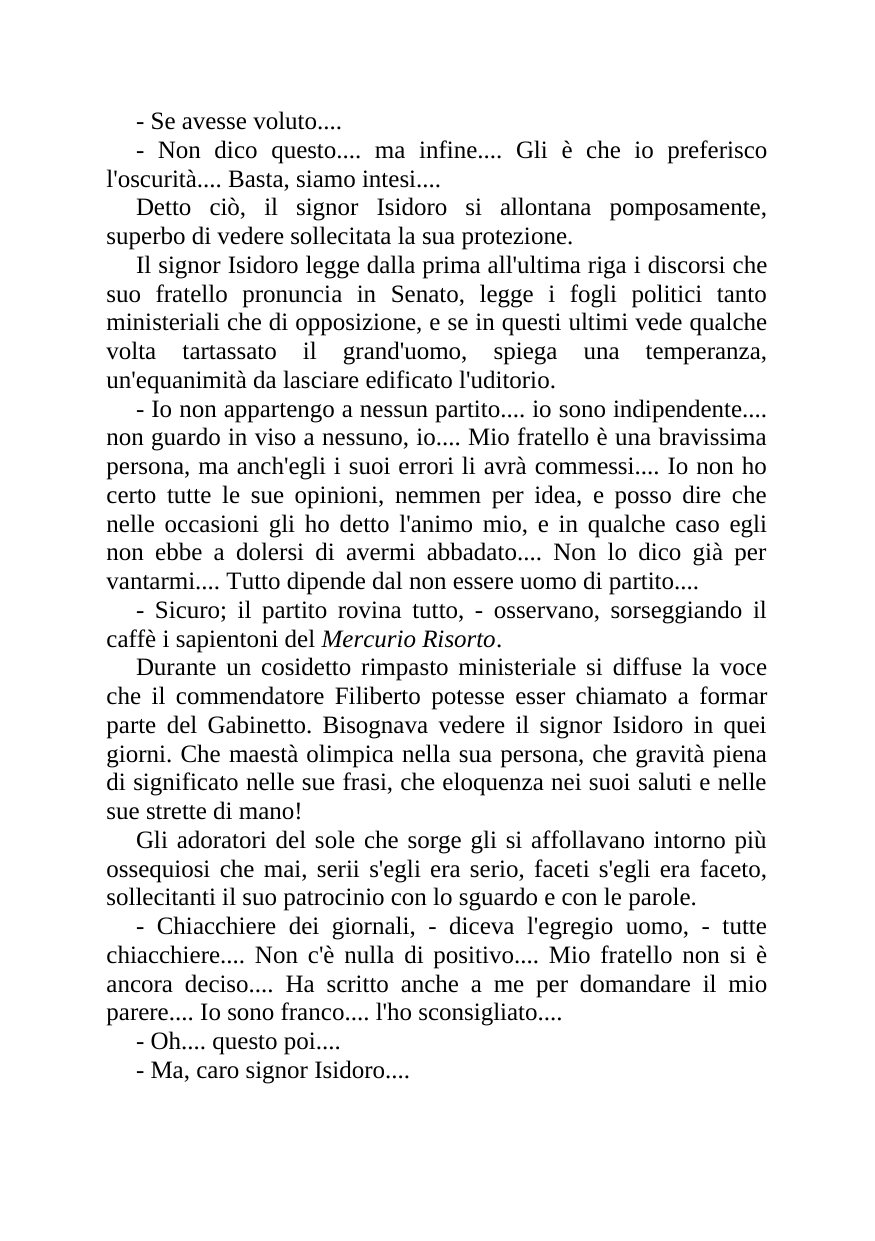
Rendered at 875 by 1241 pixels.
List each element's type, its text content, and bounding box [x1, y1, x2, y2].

text Detto ciò, il signor Isidoro si allontana pomposamente, superbo di vedere sollecitata la sua protezione. [106, 192, 768, 250]
text Gli adoratori del sole che sorge gli si affollavano intorno più ossequiosi che mai, serii s'egli era serio, faceti s'egli era faceto, sollecitanti il suo patrocinio con lo sguardo e con le parole. [106, 825, 768, 911]
text - Non dico questo.... ma infine.... Gli è che io preferisco l'oscurità.... Basta, siamo intesi.... [106, 135, 768, 192]
text Il signor Isidoro legge dalla prima all'ultima riga i discorsi che suo fratello pronuncia in Senato, legge i fogli politici tanto ministeriali che di opposizione, e se in questi ultimi vede qualche volta tartassato il grand'uomo, spiega una temperanza, un'equanimità da lasciare edificato l'uditorio. [106, 250, 768, 394]
text - Se avesse voluto.... [106, 106, 768, 135]
text - Oh.... questo poi.... [106, 1026, 768, 1055]
text - Ma, caro signor Isidoro.... [106, 1055, 768, 1084]
text - Io non appartengo a nessun partito.... io sono indipendente.... non guardo in viso a nessuno, io.... Mio fratello è una bravissima persona, ma anch'egli i suoi errori li avrà commessi.... Io non ho certo tutte le sue opinioni, nemmen per idea, e posso dire che nelle occasioni gli ho detto l'animo mio, e in qualche caso egli non ebbe a dolersi di avermi abbadato.... Non lo dico già per vantarmi.... Tutto dipende dal non essere uomo di partito.... [106, 394, 768, 595]
text - Chiacchiere dei giornali, - diceva l'egregio uomo, - tutte chiacchiere.... Non c'è nulla di positivo.... Mio fratello non si è ancora deciso.... Ha scritto anche a me per domandare il mio parere.... Io sono franco.... l'ho sconsigliato.... [106, 911, 768, 1026]
text Durante un cosidetto rimpasto ministeriale si diffuse la voce che il commendatore Filiberto potesse esser chiamato a formar parte del Gabinetto. Bisognava vedere il signor Isidoro in quei giorni. Che maestà olimpica nella sua persona, che gravità piena di significato nelle sue frasi, che eloquenza nei suoi saluti e nelle sue strette di mano! [106, 652, 768, 825]
text - Sicuro; il partito rovina tutto, - osservano, sorseggiando il caffè i sapientoni del Mercurio Risorto. [106, 595, 768, 652]
